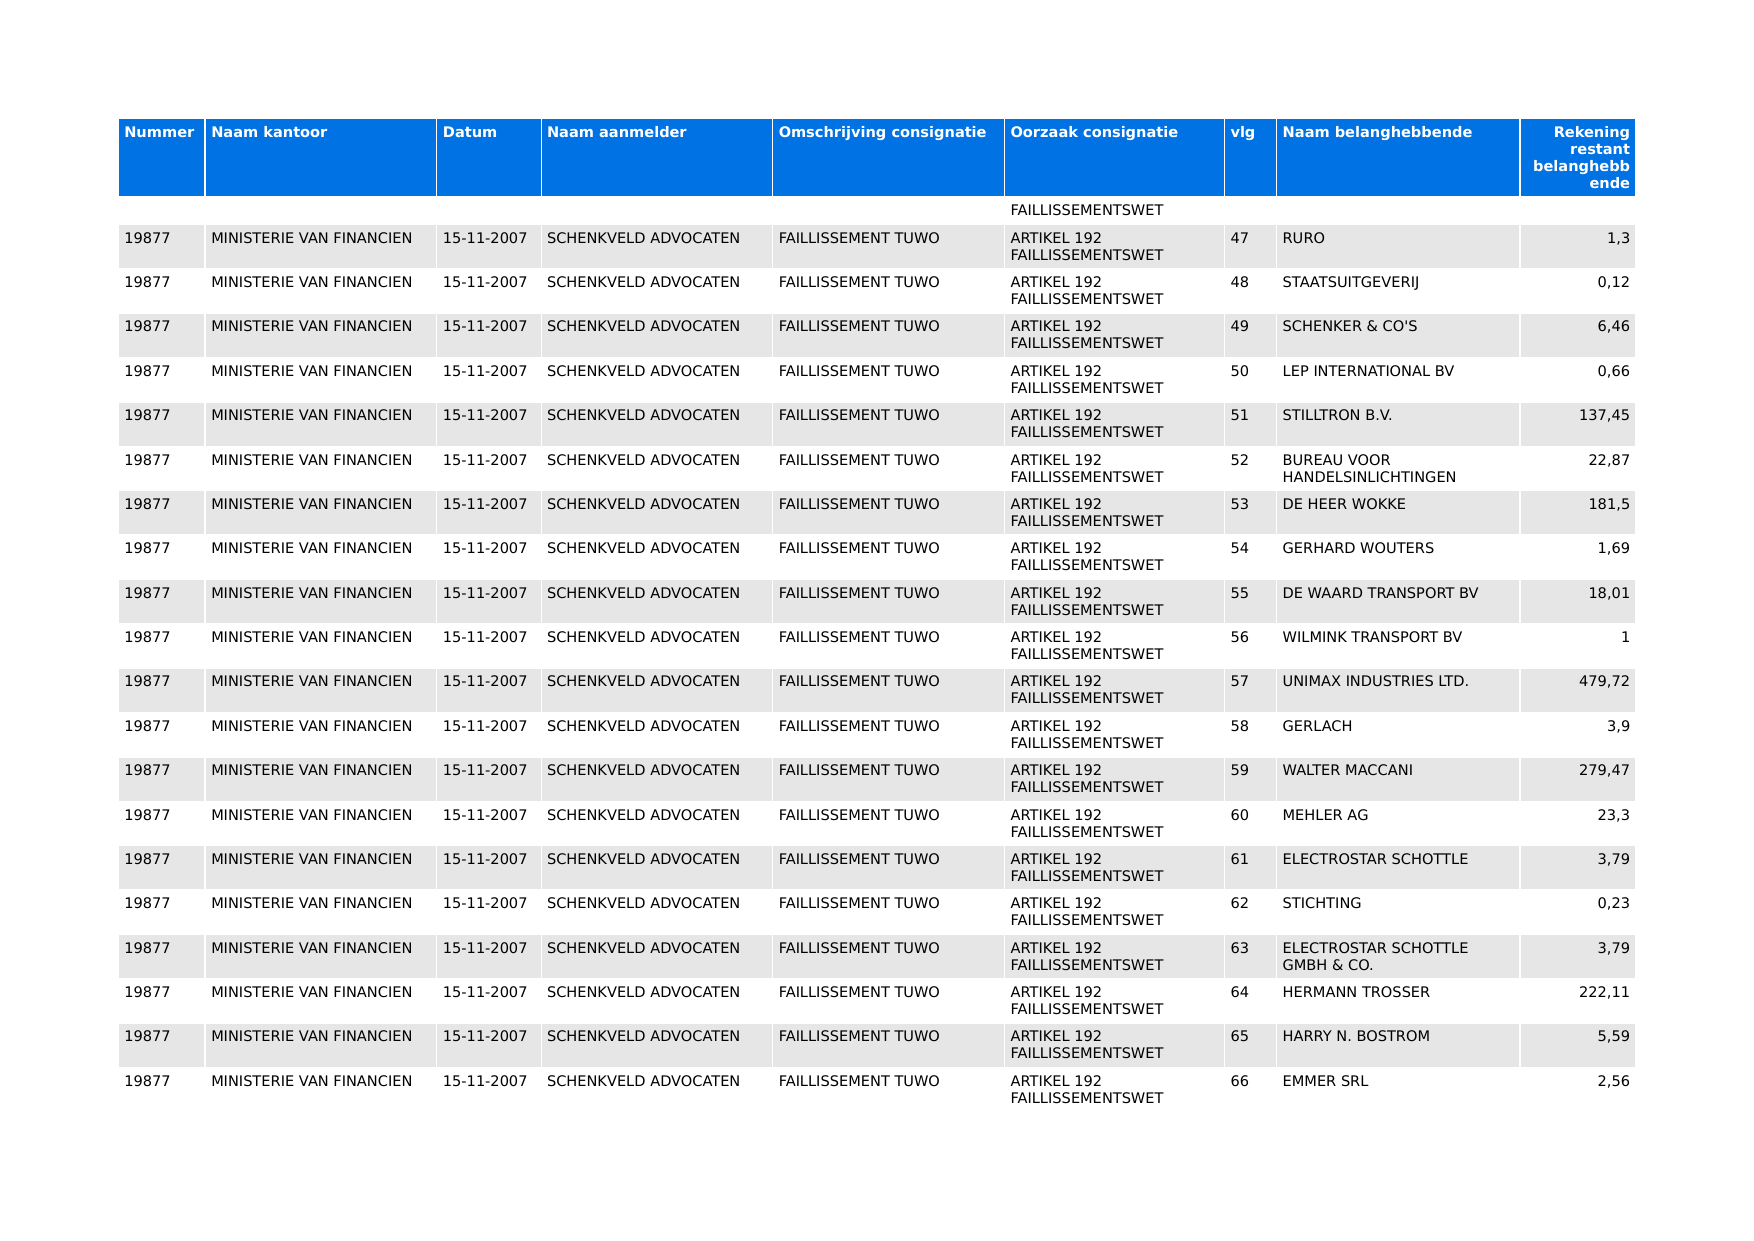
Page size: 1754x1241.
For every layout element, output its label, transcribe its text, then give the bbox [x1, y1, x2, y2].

table_cell 52 [1225, 447, 1276, 490]
table_cell FAILLISSEMENT TUWO [773, 624, 1004, 668]
table_cell 222,11 [1521, 979, 1635, 1023]
table_cell SCHENKVELD ADVOCATEN [542, 403, 772, 446]
table_cell SCHENKVELD ADVOCATEN [542, 624, 772, 668]
table_cell 3,79 [1521, 935, 1635, 978]
table_cell 48 [1225, 269, 1276, 313]
table_cell SCHENKVELD ADVOCATEN [542, 802, 772, 845]
table_cell SCHENKVELD ADVOCATEN [542, 935, 772, 978]
table_cell 19877 [119, 891, 204, 934]
table_cell 0,12 [1521, 269, 1635, 313]
table_cell MINISTERIE VAN FINANCIEN [206, 669, 436, 712]
table_header Oorzaak consignatie [1005, 119, 1224, 196]
table_cell 15-11-2007 [437, 669, 541, 712]
table_cell 15-11-2007 [437, 1068, 541, 1111]
table_header Naam aanmelder [542, 119, 772, 196]
table_cell FAILLISSEMENT TUWO [773, 713, 1004, 756]
table_cell FAILLISSEMENT TUWO [773, 891, 1004, 934]
table_cell SCHENKVELD ADVOCATEN [542, 669, 772, 712]
table_cell ARTIKEL 192 FAILLISSEMENTSWET [1005, 758, 1224, 801]
table_cell 19877 [119, 1024, 204, 1067]
table_cell 23,3 [1521, 802, 1635, 845]
table_cell 64 [1225, 979, 1276, 1023]
table_cell 22,87 [1521, 447, 1635, 490]
table_header Datum [437, 119, 541, 196]
table_cell ELECTROSTAR SCHOTTLE GMBH & CO. [1277, 935, 1519, 978]
table_cell ARTIKEL 192 FAILLISSEMENTSWET [1005, 403, 1224, 446]
table_cell MINISTERIE VAN FINANCIEN [206, 269, 436, 313]
table_cell FAILLISSEMENT TUWO [773, 269, 1004, 313]
table_cell MINISTERIE VAN FINANCIEN [206, 225, 436, 268]
table_cell 19877 [119, 802, 204, 845]
table_cell MINISTERIE VAN FINANCIEN [206, 624, 436, 668]
table_cell 3,79 [1521, 846, 1635, 889]
table_cell FAILLISSEMENTSWET [1005, 198, 1224, 224]
table_cell 15-11-2007 [437, 314, 541, 357]
table_cell MEHLER AG [1277, 802, 1519, 845]
table_cell MINISTERIE VAN FINANCIEN [206, 536, 436, 579]
table_cell 1 [1521, 624, 1635, 668]
table_cell [542, 198, 772, 224]
table_cell ARTIKEL 192 FAILLISSEMENTSWET [1005, 491, 1224, 534]
table_cell 19877 [119, 669, 204, 712]
table_cell SCHENKVELD ADVOCATEN [542, 979, 772, 1023]
table_cell FAILLISSEMENT TUWO [773, 358, 1004, 401]
table_cell MINISTERIE VAN FINANCIEN [206, 758, 436, 801]
table_cell 15-11-2007 [437, 1024, 541, 1067]
table_cell 15-11-2007 [437, 580, 541, 623]
table_cell 15-11-2007 [437, 624, 541, 668]
table_cell 19877 [119, 979, 204, 1023]
table_header Rekening restant belanghebbende [1521, 119, 1635, 196]
table_cell GERHARD WOUTERS [1277, 536, 1519, 579]
table_cell ARTIKEL 192 FAILLISSEMENTSWET [1005, 891, 1224, 934]
table_cell MINISTERIE VAN FINANCIEN [206, 891, 436, 934]
table_cell MINISTERIE VAN FINANCIEN [206, 1024, 436, 1067]
table_cell 18,01 [1521, 580, 1635, 623]
table_cell MINISTERIE VAN FINANCIEN [206, 403, 436, 446]
table_cell STILLTRON B.V. [1277, 403, 1519, 446]
table_cell FAILLISSEMENT TUWO [773, 225, 1004, 268]
table_cell FAILLISSEMENT TUWO [773, 1024, 1004, 1067]
table_cell 19877 [119, 713, 204, 756]
table_cell SCHENKVELD ADVOCATEN [542, 846, 772, 889]
table_cell [206, 198, 436, 224]
table_cell FAILLISSEMENT TUWO [773, 979, 1004, 1023]
table_cell SCHENKVELD ADVOCATEN [542, 713, 772, 756]
table_cell 19877 [119, 935, 204, 978]
table_cell SCHENKVELD ADVOCATEN [542, 491, 772, 534]
table_cell ARTIKEL 192 FAILLISSEMENTSWET [1005, 669, 1224, 712]
table_cell 181,5 [1521, 491, 1635, 534]
table_cell ARTIKEL 192 FAILLISSEMENTSWET [1005, 846, 1224, 889]
table_cell 19877 [119, 758, 204, 801]
table_cell 59 [1225, 758, 1276, 801]
table_cell MINISTERIE VAN FINANCIEN [206, 314, 436, 357]
table_cell STAATSUITGEVERIJ [1277, 269, 1519, 313]
table_cell MINISTERIE VAN FINANCIEN [206, 447, 436, 490]
table_cell 19877 [119, 447, 204, 490]
table_cell MINISTERIE VAN FINANCIEN [206, 491, 436, 534]
table_cell 55 [1225, 580, 1276, 623]
table_cell 62 [1225, 891, 1276, 934]
table_cell 15-11-2007 [437, 935, 541, 978]
table_cell 49 [1225, 314, 1276, 357]
table_cell ARTIKEL 192 FAILLISSEMENTSWET [1005, 713, 1224, 756]
table_cell SCHENKVELD ADVOCATEN [542, 1068, 772, 1111]
table_cell ARTIKEL 192 FAILLISSEMENTSWET [1005, 1024, 1224, 1067]
table_cell ARTIKEL 192 FAILLISSEMENTSWET [1005, 1068, 1224, 1111]
table_cell DE WAARD TRANSPORT BV [1277, 580, 1519, 623]
table_cell 58 [1225, 713, 1276, 756]
table_cell 137,45 [1521, 403, 1635, 446]
table_cell FAILLISSEMENT TUWO [773, 1068, 1004, 1111]
table_cell EMMER SRL [1277, 1068, 1519, 1111]
table_cell ARTIKEL 192 FAILLISSEMENTSWET [1005, 447, 1224, 490]
table_cell 19877 [119, 624, 204, 668]
table_cell 56 [1225, 624, 1276, 668]
table_cell MINISTERIE VAN FINANCIEN [206, 846, 436, 889]
table_cell 63 [1225, 935, 1276, 978]
table_cell MINISTERIE VAN FINANCIEN [206, 979, 436, 1023]
table_cell 3,9 [1521, 713, 1635, 756]
table_cell 15-11-2007 [437, 802, 541, 845]
table_cell 19877 [119, 1068, 204, 1111]
table_cell FAILLISSEMENT TUWO [773, 669, 1004, 712]
table_cell FAILLISSEMENT TUWO [773, 802, 1004, 845]
table_cell MINISTERIE VAN FINANCIEN [206, 358, 436, 401]
table_cell 65 [1225, 1024, 1276, 1067]
table_cell 19877 [119, 491, 204, 534]
table_cell 0,23 [1521, 891, 1635, 934]
table_cell LEP INTERNATIONAL BV [1277, 358, 1519, 401]
table_cell FAILLISSEMENT TUWO [773, 758, 1004, 801]
table_cell 15-11-2007 [437, 358, 541, 401]
table_cell WALTER MACCANI [1277, 758, 1519, 801]
table_header Naam belanghebbende [1277, 119, 1519, 196]
table_cell ARTIKEL 192 FAILLISSEMENTSWET [1005, 536, 1224, 579]
table_cell 19877 [119, 269, 204, 313]
table_cell UNIMAX INDUSTRIES LTD. [1277, 669, 1519, 712]
table_cell 19877 [119, 403, 204, 446]
table_cell SCHENKVELD ADVOCATEN [542, 580, 772, 623]
table_cell 15-11-2007 [437, 758, 541, 801]
table_cell 19877 [119, 846, 204, 889]
table_cell SCHENKER & CO'S [1277, 314, 1519, 357]
table_cell WILMINK TRANSPORT BV [1277, 624, 1519, 668]
table_cell 15-11-2007 [437, 269, 541, 313]
table_cell 2,56 [1521, 1068, 1635, 1111]
table_header Omschrijving consignatie [773, 119, 1004, 196]
table_cell 57 [1225, 669, 1276, 712]
table_cell [1225, 198, 1276, 224]
table_cell SCHENKVELD ADVOCATEN [542, 1024, 772, 1067]
table_cell ARTIKEL 192 FAILLISSEMENTSWET [1005, 624, 1224, 668]
table_cell [1521, 198, 1635, 224]
table_cell SCHENKVELD ADVOCATEN [542, 891, 772, 934]
table_cell FAILLISSEMENT TUWO [773, 580, 1004, 623]
table_cell FAILLISSEMENT TUWO [773, 314, 1004, 357]
table_cell 0,66 [1521, 358, 1635, 401]
table_cell 19877 [119, 358, 204, 401]
table_header Naam kantoor [206, 119, 436, 196]
table_cell FAILLISSEMENT TUWO [773, 491, 1004, 534]
table_cell 51 [1225, 403, 1276, 446]
table_cell 15-11-2007 [437, 403, 541, 446]
table_cell SCHENKVELD ADVOCATEN [542, 314, 772, 357]
table_cell 15-11-2007 [437, 225, 541, 268]
table_cell 5,59 [1521, 1024, 1635, 1067]
table_cell [773, 198, 1004, 224]
table_cell SCHENKVELD ADVOCATEN [542, 536, 772, 579]
table_cell 15-11-2007 [437, 846, 541, 889]
table_cell 1,3 [1521, 225, 1635, 268]
table_cell 279,47 [1521, 758, 1635, 801]
table_cell HERMANN TROSSER [1277, 979, 1519, 1023]
table_cell RURO [1277, 225, 1519, 268]
table_cell MINISTERIE VAN FINANCIEN [206, 935, 436, 978]
table_cell ARTIKEL 192 FAILLISSEMENTSWET [1005, 935, 1224, 978]
table_cell 61 [1225, 846, 1276, 889]
table_cell 15-11-2007 [437, 979, 541, 1023]
table_cell [1277, 198, 1519, 224]
table_header Nummer [119, 119, 204, 196]
table_cell HARRY N. BOSTROM [1277, 1024, 1519, 1067]
table_cell 15-11-2007 [437, 891, 541, 934]
table_cell FAILLISSEMENT TUWO [773, 536, 1004, 579]
table_cell FAILLISSEMENT TUWO [773, 846, 1004, 889]
table_cell FAILLISSEMENT TUWO [773, 403, 1004, 446]
table_cell MINISTERIE VAN FINANCIEN [206, 1068, 436, 1111]
table_cell ARTIKEL 192 FAILLISSEMENTSWET [1005, 225, 1224, 268]
table_cell 19877 [119, 314, 204, 357]
table_cell BUREAU VOOR HANDELSINLICHTINGEN [1277, 447, 1519, 490]
table_cell MINISTERIE VAN FINANCIEN [206, 713, 436, 756]
table_cell SCHENKVELD ADVOCATEN [542, 447, 772, 490]
table_cell ARTIKEL 192 FAILLISSEMENTSWET [1005, 802, 1224, 845]
table_cell ARTIKEL 192 FAILLISSEMENTSWET [1005, 314, 1224, 357]
table_cell ARTIKEL 192 FAILLISSEMENTSWET [1005, 269, 1224, 313]
table_cell MINISTERIE VAN FINANCIEN [206, 802, 436, 845]
table_cell 50 [1225, 358, 1276, 401]
table_cell 15-11-2007 [437, 447, 541, 490]
table_cell MINISTERIE VAN FINANCIEN [206, 580, 436, 623]
table_cell 6,46 [1521, 314, 1635, 357]
table_cell 54 [1225, 536, 1276, 579]
table_cell FAILLISSEMENT TUWO [773, 447, 1004, 490]
table_cell FAILLISSEMENT TUWO [773, 935, 1004, 978]
table_cell SCHENKVELD ADVOCATEN [542, 758, 772, 801]
table_cell ARTIKEL 192 FAILLISSEMENTSWET [1005, 358, 1224, 401]
table_cell 1,69 [1521, 536, 1635, 579]
table_cell 19877 [119, 580, 204, 623]
table_cell 15-11-2007 [437, 536, 541, 579]
table_cell SCHENKVELD ADVOCATEN [542, 225, 772, 268]
table_cell 47 [1225, 225, 1276, 268]
table_cell ELECTROSTAR SCHOTTLE [1277, 846, 1519, 889]
table_cell [119, 198, 204, 224]
table_cell 53 [1225, 491, 1276, 534]
table_cell 66 [1225, 1068, 1276, 1111]
table_cell GERLACH [1277, 713, 1519, 756]
table_cell 19877 [119, 225, 204, 268]
table_cell ARTIKEL 192 FAILLISSEMENTSWET [1005, 979, 1224, 1023]
table_cell SCHENKVELD ADVOCATEN [542, 269, 772, 313]
table_header vlg [1225, 119, 1276, 196]
table_cell STICHTING [1277, 891, 1519, 934]
table_cell 60 [1225, 802, 1276, 845]
table_cell 479,72 [1521, 669, 1635, 712]
table_cell 19877 [119, 536, 204, 579]
table_cell ARTIKEL 192 FAILLISSEMENTSWET [1005, 580, 1224, 623]
table_cell [437, 198, 541, 224]
table_cell 15-11-2007 [437, 713, 541, 756]
table_cell SCHENKVELD ADVOCATEN [542, 358, 772, 401]
table_cell 15-11-2007 [437, 491, 541, 534]
table_cell DE HEER WOKKE [1277, 491, 1519, 534]
